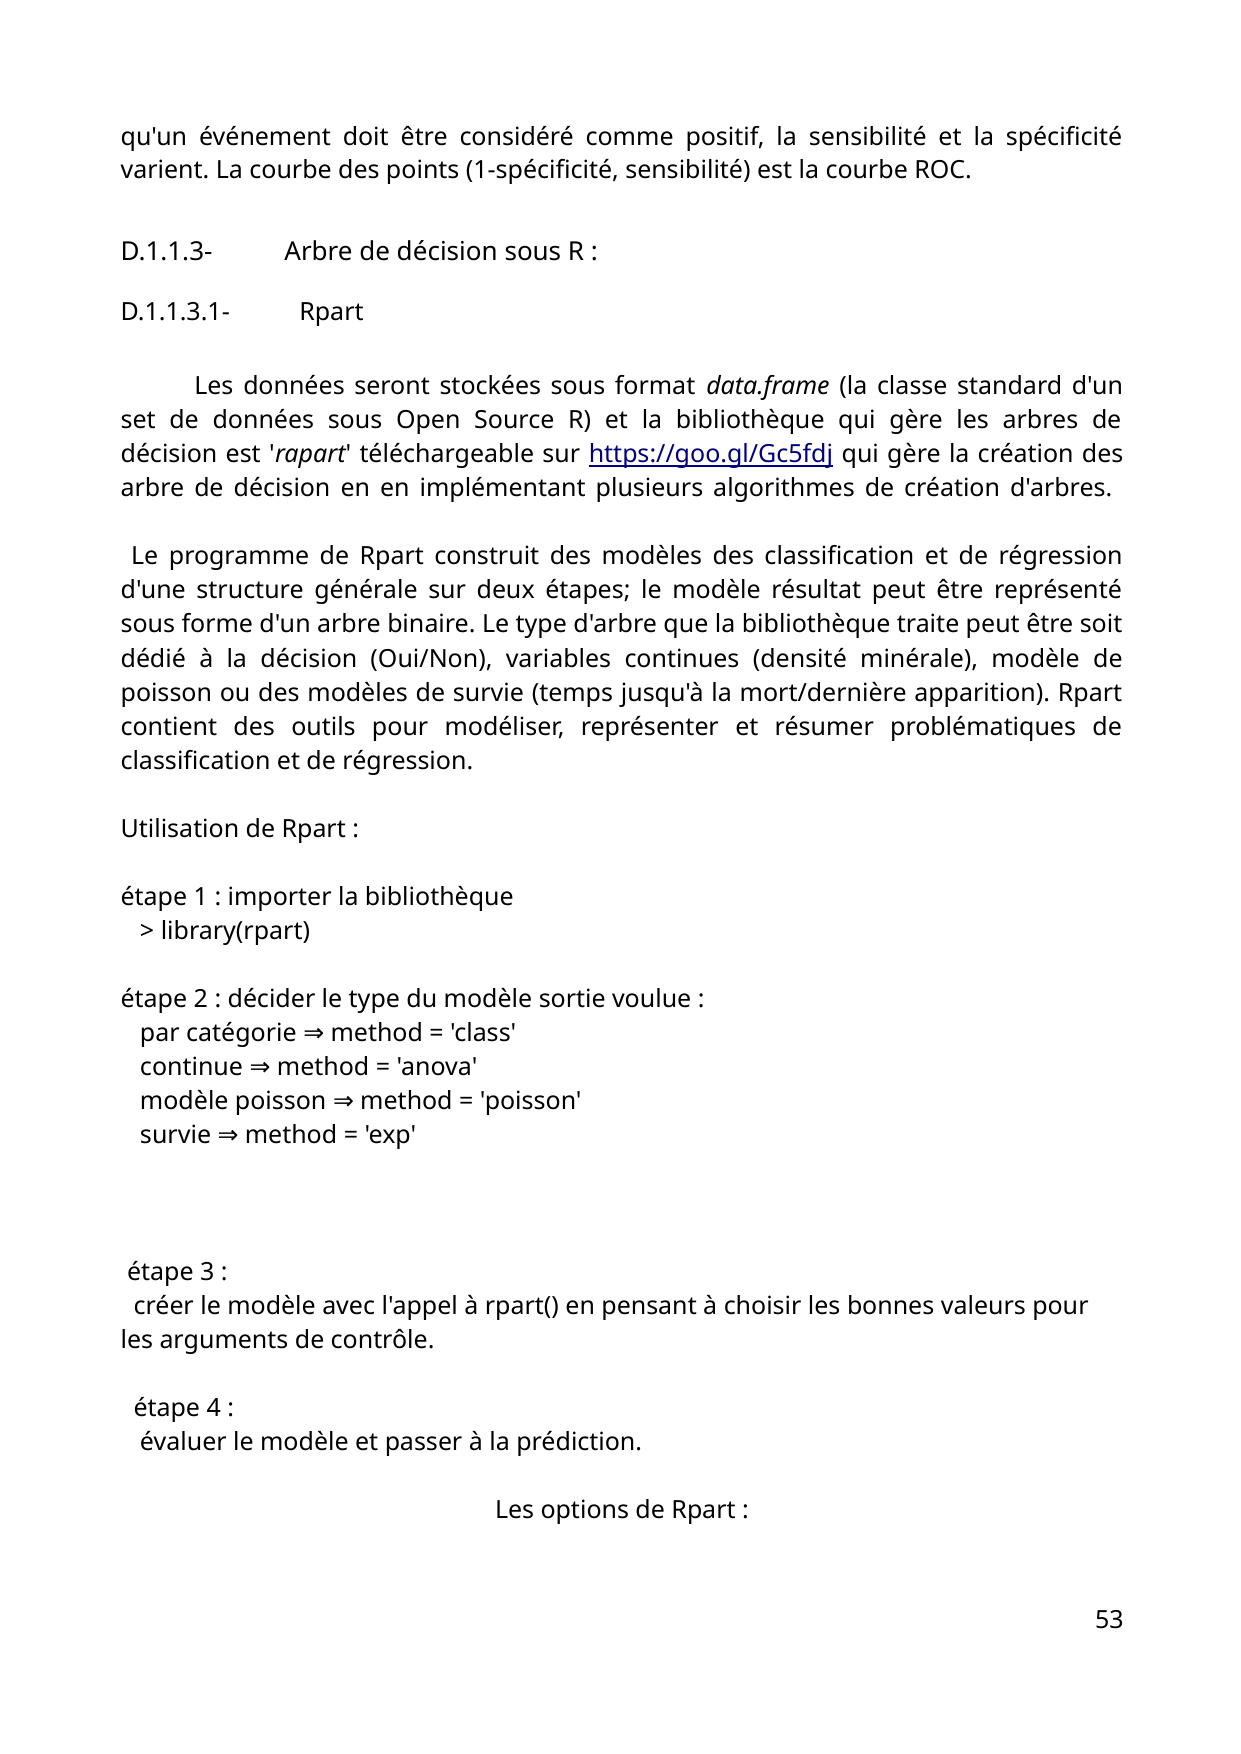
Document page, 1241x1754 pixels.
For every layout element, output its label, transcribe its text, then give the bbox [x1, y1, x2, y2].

text étape 3 : [120, 1253, 1123, 1287]
text modèle poisson ⇒ method = 'poisson' [120, 1083, 1123, 1117]
text qu'un événement doit être considéré comme positif, la sensibilité et la spécificité varient. La courbe des points (1-spécificité, sensibilité) est la courbe ROC. [120, 118, 1123, 186]
text étape 4 : [120, 1356, 1123, 1424]
text Les données seront stockées sous format data.frame (la classe standard d'un set de données sous Open Source R) et la bibliothèque qui gère les arbres de décision est 'rapart' téléchargeable sur https://goo.gl/Gc5fdj qui gère la création des arbre de décision en en implémentant plusieurs algorithmes de création d'arbres. Le programme de Rpart construit des modèles des classification et de régression d'une structure générale sur deux étapes; le modèle résultat peut être représenté sous forme d'un arbre binaire. Le type d'arbre que la bibliothèque traite peut être soit dédié à la décision (Oui/Non), variables continues (densité minérale), modèle de poisson ou des modèles de survie (temps jusqu'à la mort/dernière apparition). Rpart contient des outils pour modéliser, représenter et résumer problématiques de classification et de régression. [120, 368, 1123, 776]
text par catégorie ⇒ method = 'class' [120, 1015, 1123, 1049]
text créer le modèle avec l'appel à rpart() en pensant à choisir les bonnes valeurs pour les arguments de contrôle. [120, 1287, 1123, 1356]
text Utilisation de Rpart : [120, 811, 1123, 844]
text étape 2 : décider le type du modèle sortie voulue : [120, 981, 1123, 1015]
text étape 1 : importer la bibliothèque > library(rpart) [120, 879, 1123, 947]
subtitle Arbre de décision sous R : [120, 233, 1123, 268]
text évaluer le modèle et passer à la prédiction. [120, 1424, 1123, 1458]
text survie ⇒ method = 'exp' [120, 1117, 1123, 1151]
text Les options de Rpart : [120, 1492, 1123, 1526]
subtitle Rpart [120, 293, 1123, 327]
text continue ⇒ method = 'anova' [120, 1049, 1123, 1083]
